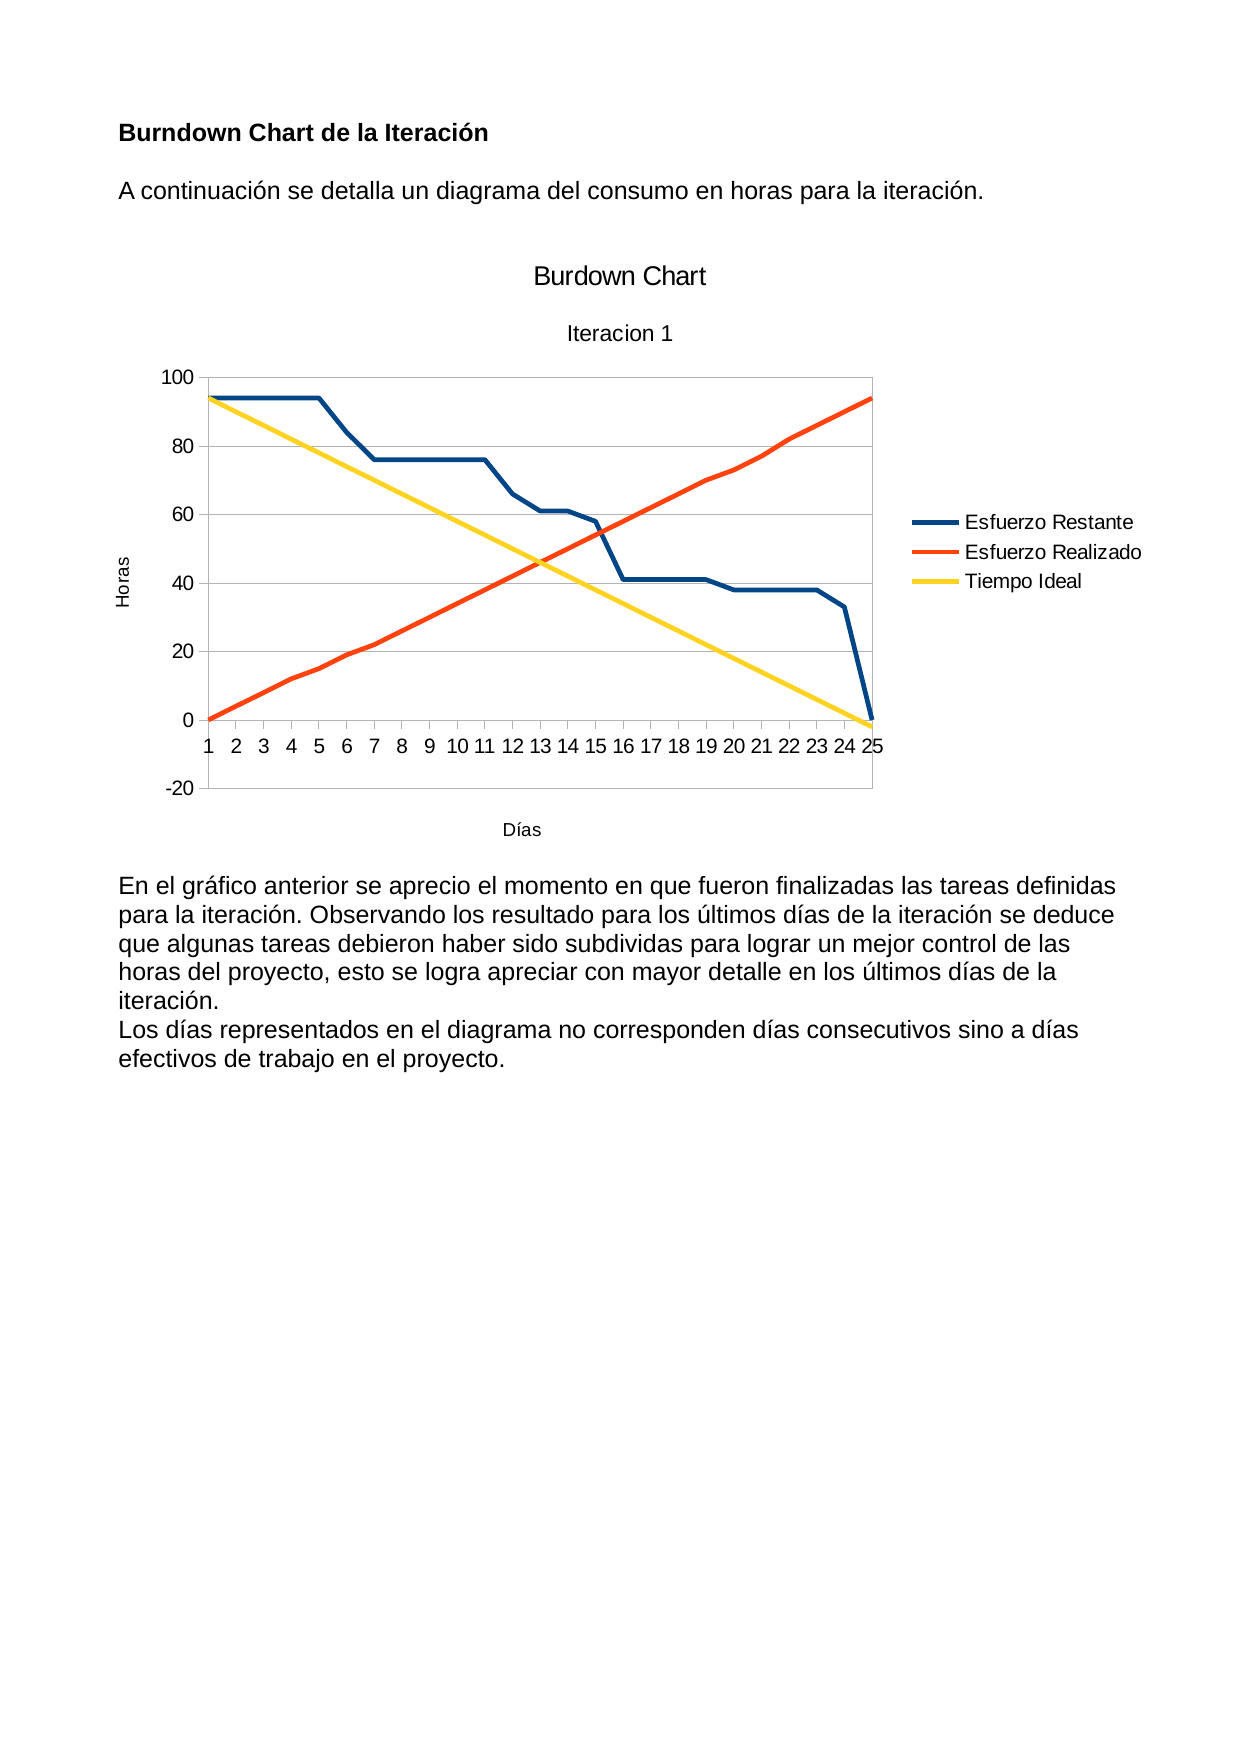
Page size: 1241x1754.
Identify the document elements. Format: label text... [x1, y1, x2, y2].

text A continuación se detalla un diagrama del consumo en horas para la iteración. [118, 176, 1122, 204]
text En el gráfico anterior se aprecio el momento en que fueron finalizadas las tareas definidas para la iteración. Observando los resultado para los últimos días de la iteración se deduce que algunas tareas debieron haber sido subdividas para lograr un mejor control de las horas del proyecto, esto se logra apreciar con mayor detalle en los últimos días de la iteración. [118, 872, 1122, 1015]
text Los días representados en el diagrama no corresponden días consecutivos sino a días efectivos de trabajo en el proyecto. [118, 1015, 1122, 1072]
text Burndown Chart de la Iteración [118, 118, 1122, 147]
